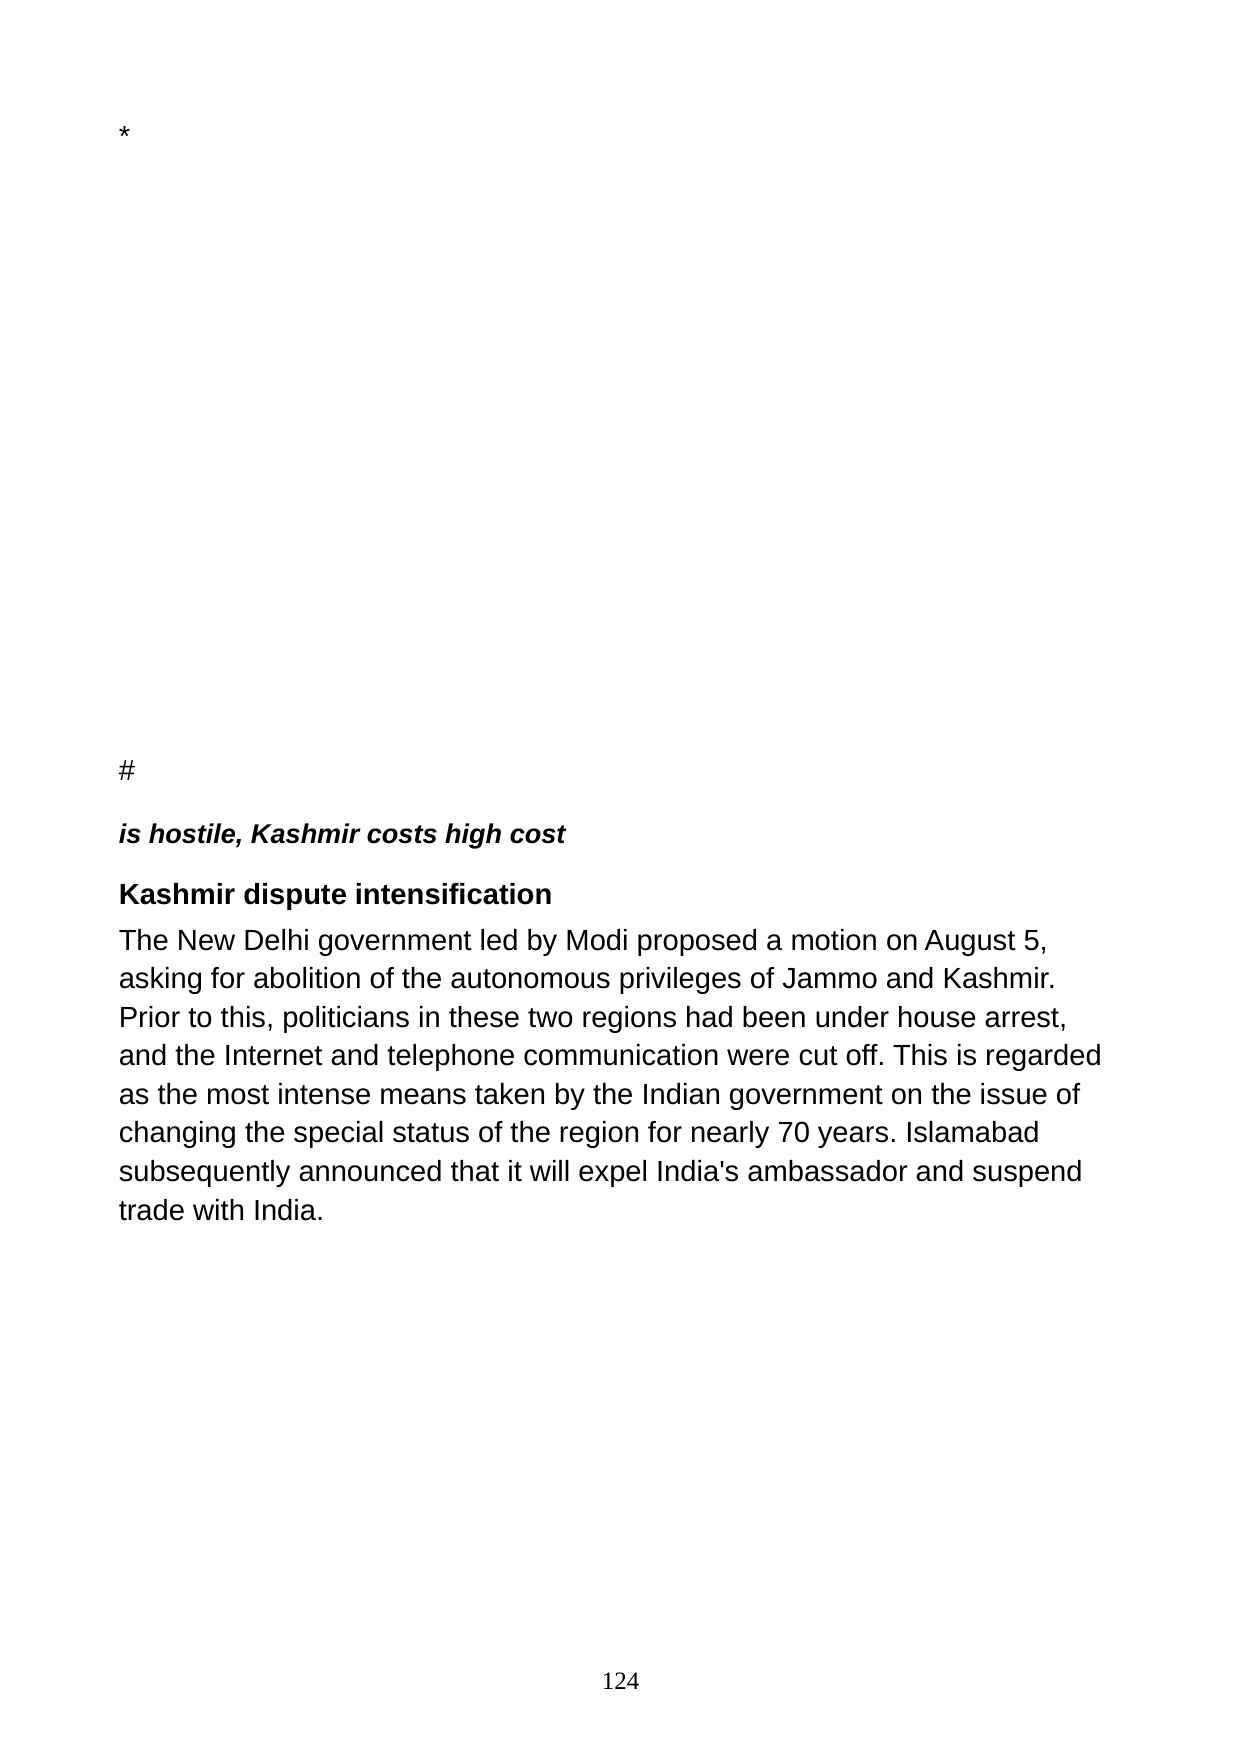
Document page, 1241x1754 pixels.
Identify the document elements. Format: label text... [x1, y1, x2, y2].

text * # [118, 118, 1122, 786]
subtitle Kashmir dispute intensification [118, 877, 1122, 910]
text The New Delhi government led by Modi proposed a motion on August 5, asking for abolition of the autonomous privileges of Jammo and Kashmir. Prior to this, politicians in these two regions had been under house arrest, and the Internet and telephone communication were cut off. This is regarded as the most intense means taken by the Indian government on the issue of changing the special status of the region for nearly 70 years. Islamabad subsequently announced that it will expel India's ambassador and suspend trade with India. [118, 923, 1122, 1226]
subtitle is hostile, Kashmir costs high cost [118, 818, 1122, 849]
